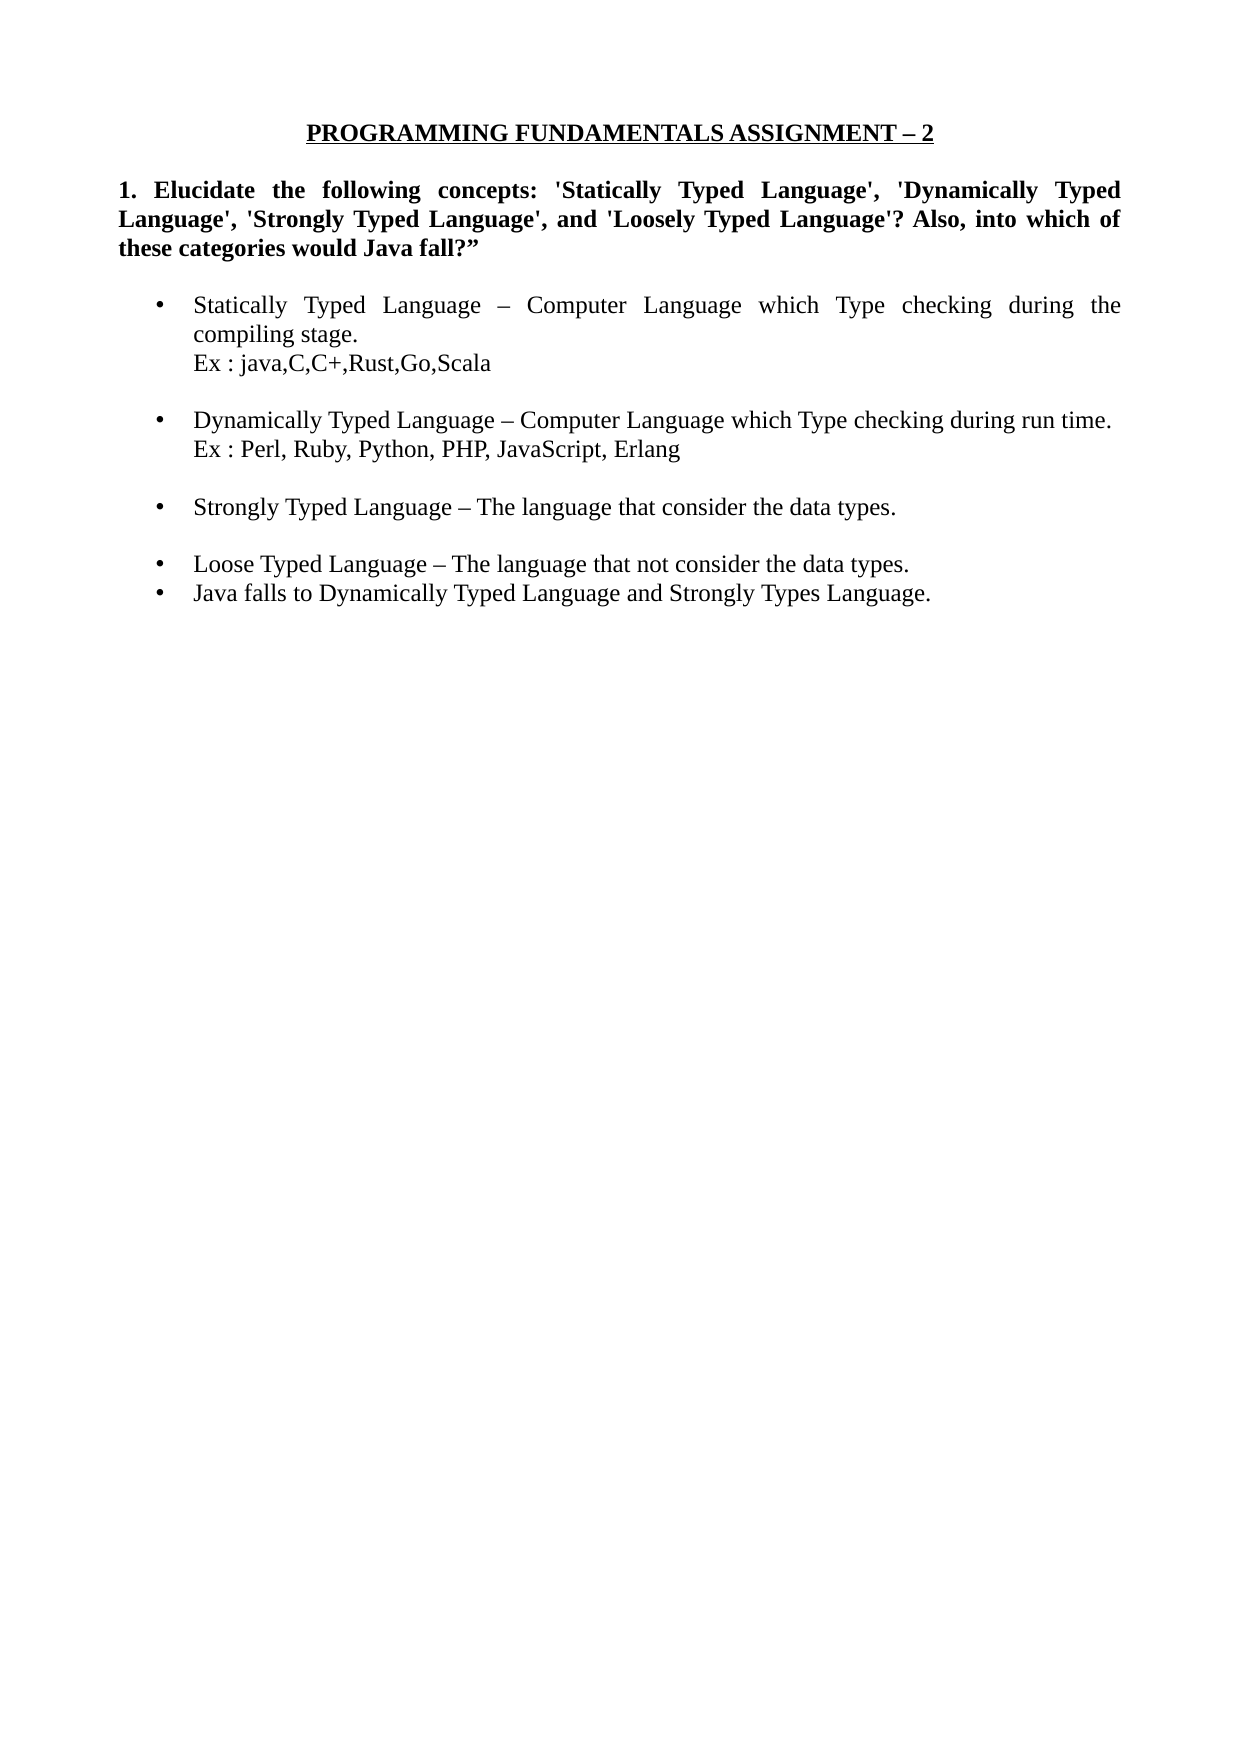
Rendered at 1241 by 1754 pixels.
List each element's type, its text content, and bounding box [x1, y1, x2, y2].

list Strongly Typed Language – The language that consider the data types. [156, 492, 1122, 521]
list Ex : java,C,C+,Rust,Go,Scala [156, 348, 1122, 377]
list Loose Typed Language – The language that not consider the data types. [156, 549, 1122, 578]
list Dynamically Typed Language – Computer Language which Type checking during run time. [156, 406, 1122, 434]
list Ex : Perl, Ruby, Python, PHP, JavaScript, Erlang [156, 434, 1122, 463]
list Java falls to Dynamically Typed Language and Strongly Types Language. [156, 578, 1122, 607]
text PROGRAMMING FUNDAMENTALS ASSIGNMENT – 2 [118, 118, 1122, 147]
list Statically Typed Language – Computer Language which Type checking during the compiling stage. [156, 291, 1122, 348]
text 1. Elucidate the following concepts: 'Statically Typed Language', 'Dynamically Typed Language', 'Strongly Typed Language', and 'Loosely Typed Language'? Also, into which of these categories would Java fall?” [118, 176, 1122, 262]
